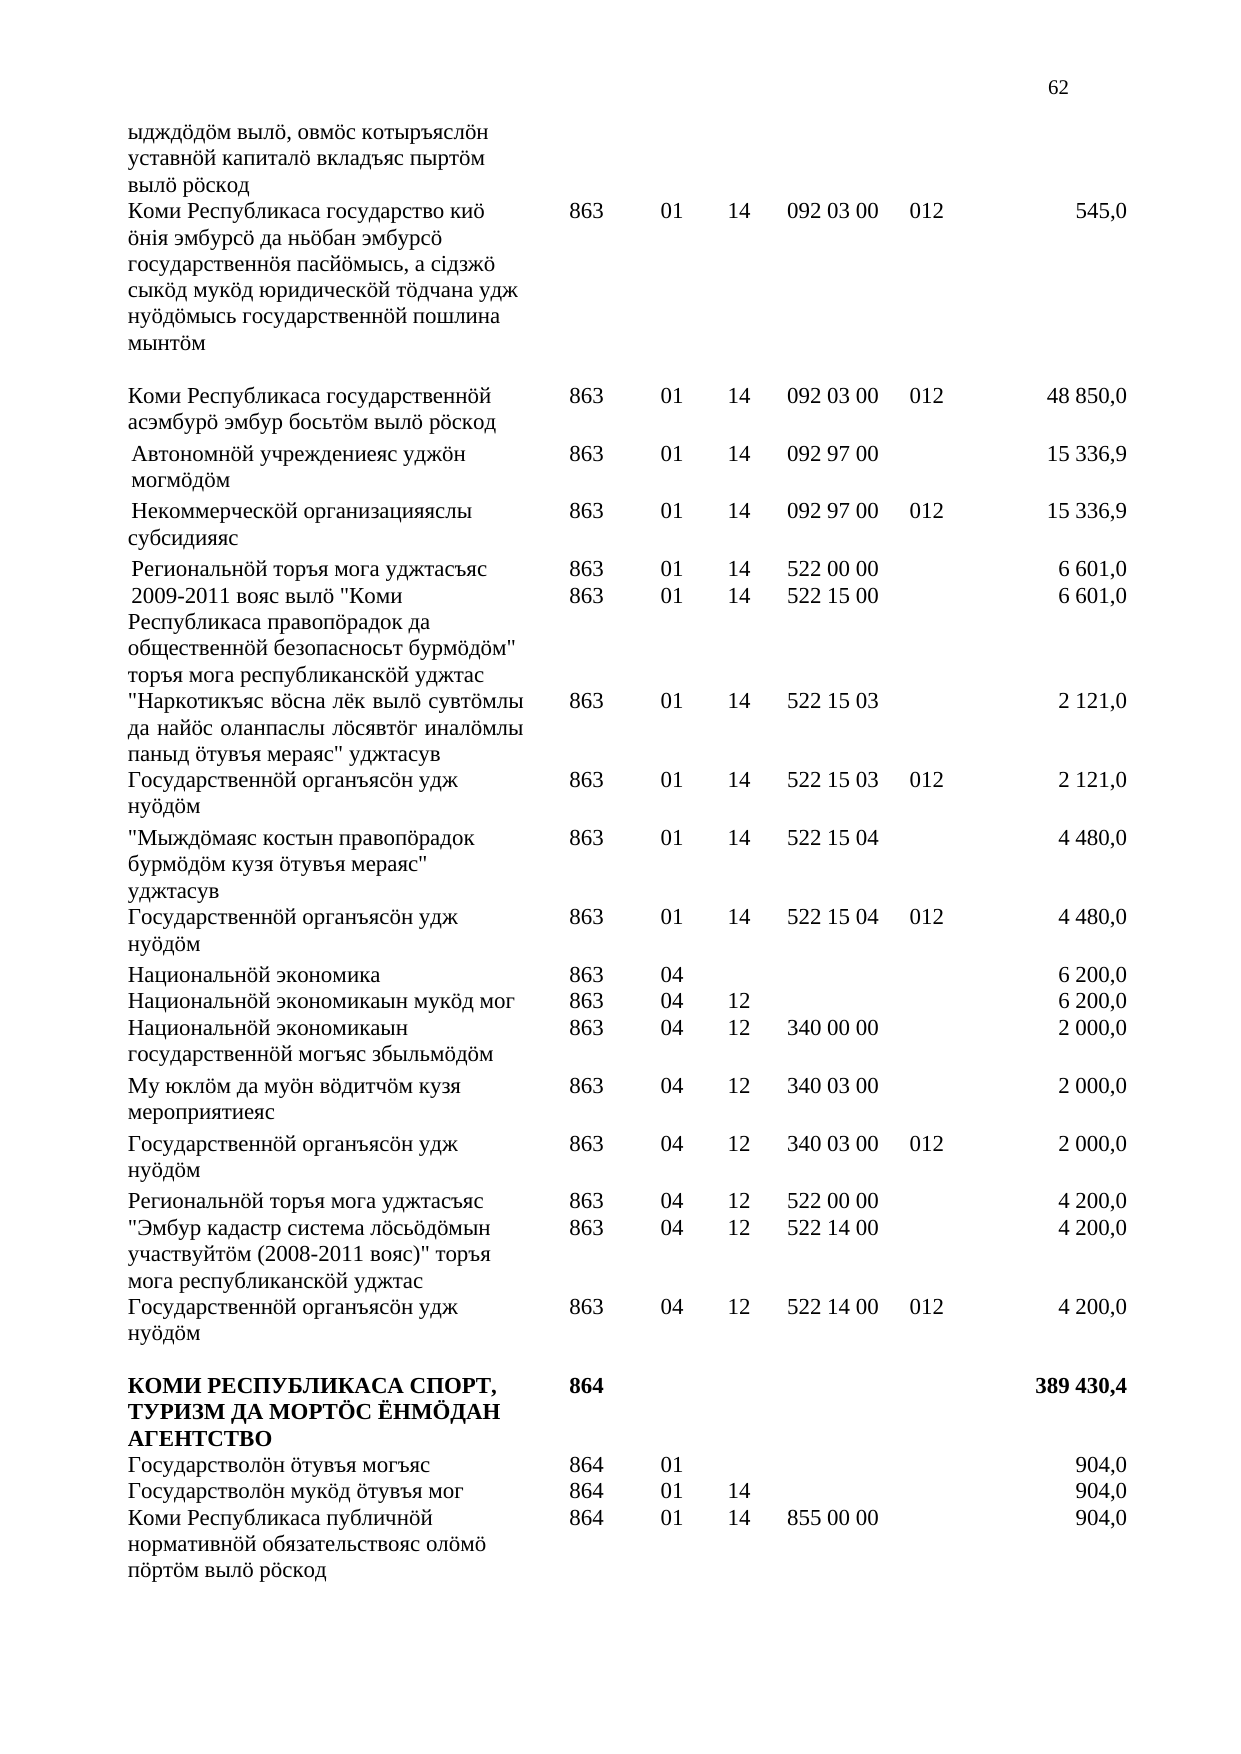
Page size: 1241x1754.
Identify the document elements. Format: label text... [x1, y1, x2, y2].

table_cell [889, 1072, 964, 1130]
table_cell Государстволöн мукöд öтувъя мог [122, 1478, 530, 1504]
table_cell 01 [643, 1504, 701, 1583]
table_cell 545,0 [964, 197, 1133, 382]
table_cell 48 850,0 [964, 382, 1133, 439]
table_cell 01 [643, 824, 701, 903]
table_cell 6 200,0 [964, 988, 1133, 1014]
table_cell [776, 1451, 889, 1477]
table_cell [889, 1451, 964, 1477]
table_cell 01 [643, 582, 701, 687]
table_cell [964, 118, 1133, 197]
table_cell [1133, 555, 1170, 582]
table_cell 012 [889, 498, 964, 555]
table_cell "Наркотикъяс вöсна лёк вылö сувтöмлы да найöс оланпаслы лöсявтöг иналöмлы паныд öтувъя мераяс" уджтасув [122, 687, 530, 766]
table_cell [776, 118, 889, 197]
table_cell 863 [530, 824, 643, 903]
table_cell [1133, 687, 1170, 766]
table_cell 864 [530, 1451, 643, 1477]
table_cell [643, 1372, 701, 1451]
table_cell Национальнöй экономикаын мукöд мог [122, 988, 530, 1014]
table_cell 012 [889, 766, 964, 824]
table_cell Автономнöй учреждениеяс уджöн могмöдöм [122, 440, 530, 497]
table_cell 855 00 00 [776, 1504, 889, 1583]
table_cell [889, 961, 964, 987]
table_cell 2 000,0 [964, 1072, 1133, 1130]
table_cell 522 15 04 [776, 824, 889, 903]
table_cell 04 [643, 1214, 701, 1293]
table_cell [643, 118, 701, 197]
table_cell [1133, 824, 1170, 903]
table_cell 863 [530, 988, 643, 1014]
table_cell 2009-2011 вояс вылö "Коми Республикаса правопöрадок да общественнöй безопасносьт бурмöдöм" торъя мога республиканскöй уджтас [122, 582, 530, 687]
table_cell [1133, 118, 1170, 197]
table_cell [1133, 1188, 1170, 1214]
table_cell 01 [643, 687, 701, 766]
table_cell 12 [701, 1130, 776, 1188]
table_cell "Мыждöмаяс костын правопöрадок бурмöдöм кузя öтувъя мераяс" уджтасув [122, 824, 530, 903]
table_cell [889, 582, 964, 687]
table_cell 12 [701, 1014, 776, 1072]
table_cell 522 15 04 [776, 903, 889, 961]
table_cell 14 [701, 582, 776, 687]
table_cell 4 480,0 [964, 824, 1133, 903]
table_cell 12 [701, 988, 776, 1014]
table_cell [1133, 1372, 1170, 1451]
table_cell 14 [701, 440, 776, 497]
table_cell 012 [889, 382, 964, 439]
table_cell 6 601,0 [964, 582, 1133, 687]
table_cell [1133, 1130, 1170, 1188]
table_cell [1133, 766, 1170, 824]
table_cell [776, 1372, 889, 1451]
table_cell Национальнöй экономикаын государственнöй могъяс збыльмöдöм [122, 1014, 530, 1072]
table_cell 15 336,9 [964, 440, 1133, 497]
table_cell 04 [643, 961, 701, 987]
table_cell [1133, 197, 1170, 382]
table_cell 04 [643, 1188, 701, 1214]
table_cell 389 430,4 [964, 1372, 1133, 1451]
table_cell [1133, 1014, 1170, 1072]
table_cell [1133, 1478, 1170, 1504]
table_cell 04 [643, 1293, 701, 1372]
table_cell [889, 1478, 964, 1504]
table_cell 01 [643, 1451, 701, 1477]
table_cell 863 [530, 1214, 643, 1293]
table_cell 522 15 03 [776, 687, 889, 766]
table_cell 04 [643, 988, 701, 1014]
table_cell 12 [701, 1072, 776, 1130]
table_cell 904,0 [964, 1504, 1133, 1583]
table_cell 01 [643, 555, 701, 582]
table_cell 863 [530, 766, 643, 824]
table_cell Региональнöй торъя мога уджтасъяс [122, 555, 530, 582]
table_cell 863 [530, 1014, 643, 1072]
table_cell 6 601,0 [964, 555, 1133, 582]
table_cell 2 000,0 [964, 1130, 1133, 1188]
table_cell [1133, 498, 1170, 555]
table_cell 863 [530, 1293, 643, 1372]
table_cell 14 [701, 687, 776, 766]
table_cell 6 200,0 [964, 961, 1133, 987]
table_cell 01 [643, 197, 701, 382]
table_cell 14 [701, 555, 776, 582]
table_cell 522 14 00 [776, 1214, 889, 1293]
table_cell 012 [889, 1293, 964, 1372]
table_cell 2 121,0 [964, 687, 1133, 766]
table_cell 14 [701, 498, 776, 555]
table_cell 092 03 00 [776, 197, 889, 382]
table_cell 340 03 00 [776, 1130, 889, 1188]
table_cell [776, 961, 889, 987]
table_cell Региональнöй торъя мога уджтасъяс [122, 1188, 530, 1214]
table_cell 864 [530, 1372, 643, 1451]
table_cell 904,0 [964, 1451, 1133, 1477]
table_cell [701, 1372, 776, 1451]
table_cell [776, 988, 889, 1014]
table_cell 863 [530, 1072, 643, 1130]
table_cell 12 [701, 1188, 776, 1214]
table_cell Коми Республикаса публичнöй нормативнöй обязательствояс олöмö пöртöм вылö рöскод [122, 1504, 530, 1583]
table_cell 863 [530, 555, 643, 582]
table_cell 863 [530, 197, 643, 382]
table_cell Национальнöй экономика [122, 961, 530, 987]
table_cell 4 200,0 [964, 1188, 1133, 1214]
table_cell Му юклöм да муöн вöдитчöм кузя мероприятиеяс [122, 1072, 530, 1130]
table_cell 4 200,0 [964, 1214, 1133, 1293]
table_cell [1133, 961, 1170, 987]
table_cell [889, 440, 964, 497]
table_cell 14 [701, 382, 776, 439]
table_cell 2 121,0 [964, 766, 1133, 824]
table_cell 012 [889, 1130, 964, 1188]
table_cell [1133, 440, 1170, 497]
table_cell 14 [701, 1478, 776, 1504]
table_cell 522 15 00 [776, 582, 889, 687]
table_cell [889, 555, 964, 582]
table_cell 14 [701, 824, 776, 903]
table_cell [701, 961, 776, 987]
table_cell 863 [530, 1188, 643, 1214]
table_cell [1133, 582, 1170, 687]
table_cell [889, 1014, 964, 1072]
table_cell 01 [643, 1478, 701, 1504]
table_cell 904,0 [964, 1478, 1133, 1504]
table_cell [1133, 1293, 1170, 1372]
table_cell 340 00 00 [776, 1014, 889, 1072]
table_cell 340 03 00 [776, 1072, 889, 1130]
table_cell Коми Республикаса государственнöй асэмбурö эмбур босьтöм вылö рöскод [122, 382, 530, 439]
table_cell 4 200,0 [964, 1293, 1133, 1372]
table_cell 863 [530, 582, 643, 687]
table_cell [889, 988, 964, 1014]
table_cell 04 [643, 1130, 701, 1188]
table_cell 01 [643, 382, 701, 439]
table_cell [889, 1188, 964, 1214]
table_cell КОМИ РЕСПУБЛИКАСА СПОРТ, ТУРИЗМ ДА МОРТÖС ЁНМÖДАН АГЕНТСТВО [122, 1372, 530, 1451]
table_cell 863 [530, 498, 643, 555]
table_cell 01 [643, 903, 701, 961]
table_cell 01 [643, 766, 701, 824]
table_cell 522 00 00 [776, 1188, 889, 1214]
table_cell 14 [701, 903, 776, 961]
table_cell [889, 1372, 964, 1451]
table_cell [1133, 1214, 1170, 1293]
table_cell 092 03 00 [776, 382, 889, 439]
table_cell 14 [701, 1504, 776, 1583]
table_cell 522 15 03 [776, 766, 889, 824]
table_cell [701, 1451, 776, 1477]
table_cell [1133, 988, 1170, 1014]
table_cell 864 [530, 1504, 643, 1583]
table_cell [889, 1214, 964, 1293]
table_cell 864 [530, 1478, 643, 1504]
table_cell 522 14 00 [776, 1293, 889, 1372]
table_cell 01 [643, 440, 701, 497]
table_cell [1133, 1504, 1170, 1583]
table_cell 04 [643, 1014, 701, 1072]
table_cell 863 [530, 961, 643, 987]
table_cell 14 [701, 766, 776, 824]
table_cell 012 [889, 903, 964, 961]
table_cell 15 336,9 [964, 498, 1133, 555]
table_cell [889, 1504, 964, 1583]
table_cell "Эмбур кадастр система лöсьöдöмын участвуйтöм (2008-2011 вояс)" торъя мога республиканскöй уджтас [122, 1214, 530, 1293]
table_cell 12 [701, 1214, 776, 1293]
table_cell [1133, 382, 1170, 439]
table_cell [776, 1478, 889, 1504]
table_cell ыдждöдöм вылö, овмöс котыръяслöн уставнöй капиталö вкладъяс пыртöм вылö рöскод [122, 118, 530, 197]
table_cell Государственнöй органъясöн удж нуöдöм [122, 766, 530, 824]
table_cell Государственнöй органъясöн удж нуöдöм [122, 1293, 530, 1372]
table_cell Некоммерческöй организацияяслы субсидияяс [122, 498, 530, 555]
table_cell [530, 118, 643, 197]
table_cell 14 [701, 197, 776, 382]
table_cell 4 480,0 [964, 903, 1133, 961]
table_cell [1133, 1451, 1170, 1477]
table_cell [889, 687, 964, 766]
table_cell [1133, 903, 1170, 961]
table_cell 012 [889, 197, 964, 382]
table_cell Государстволöн öтувъя могъяс [122, 1451, 530, 1477]
table_cell Государственнöй органъясöн удж нуöдöм [122, 903, 530, 961]
table_cell [701, 118, 776, 197]
table_cell 863 [530, 903, 643, 961]
table_cell 863 [530, 382, 643, 439]
table_cell [1133, 1072, 1170, 1130]
table_cell 863 [530, 440, 643, 497]
table_cell 863 [530, 687, 643, 766]
table_cell 04 [643, 1072, 701, 1130]
table_cell 2 000,0 [964, 1014, 1133, 1072]
table_cell 863 [530, 1130, 643, 1188]
table_cell 01 [643, 498, 701, 555]
table_cell 522 00 00 [776, 555, 889, 582]
table_cell 092 97 00 [776, 498, 889, 555]
table_cell Коми Республикаса государство киö öнія эмбурсö да ньöбан эмбурсö государственнöя пасйöмысь, а сідзжö сыкöд мукöд юридическöй тöдчана удж нуöдöмысь государственнöй пошлина мынтöм [122, 197, 530, 382]
table_cell [889, 824, 964, 903]
table_cell Государственнöй органъясöн удж нуöдöм [122, 1130, 530, 1188]
table_cell 092 97 00 [776, 440, 889, 497]
table_cell 12 [701, 1293, 776, 1372]
table_cell [889, 118, 964, 197]
